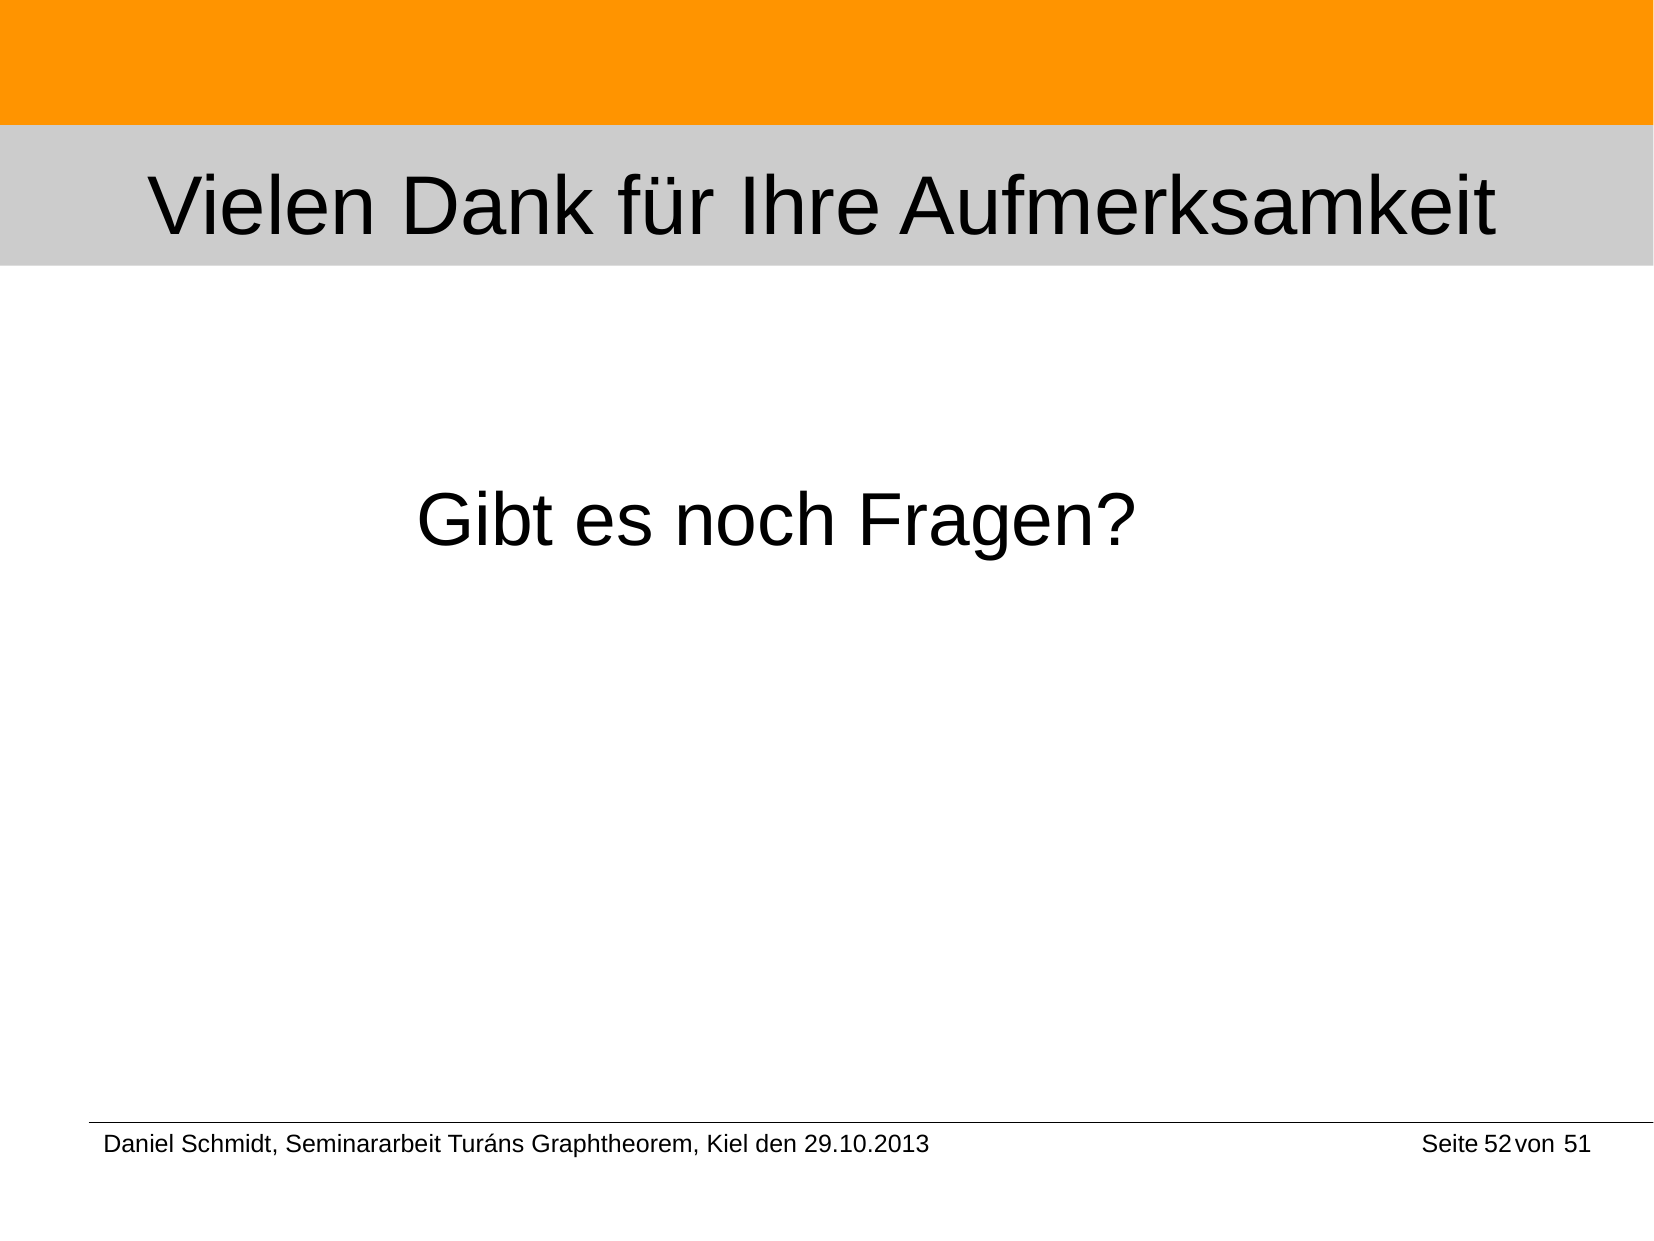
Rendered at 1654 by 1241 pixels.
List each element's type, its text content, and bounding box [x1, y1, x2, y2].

title Vielen Dank für Ihre Aufmerksamkeit [50, 143, 1595, 260]
text_box [1469, 1122, 1549, 1165]
text_box Gibt es noch Fragen? [401, 470, 1229, 591]
text_box 52 [1549, 1121, 1654, 1193]
text_box Seite [1406, 1122, 1469, 1165]
